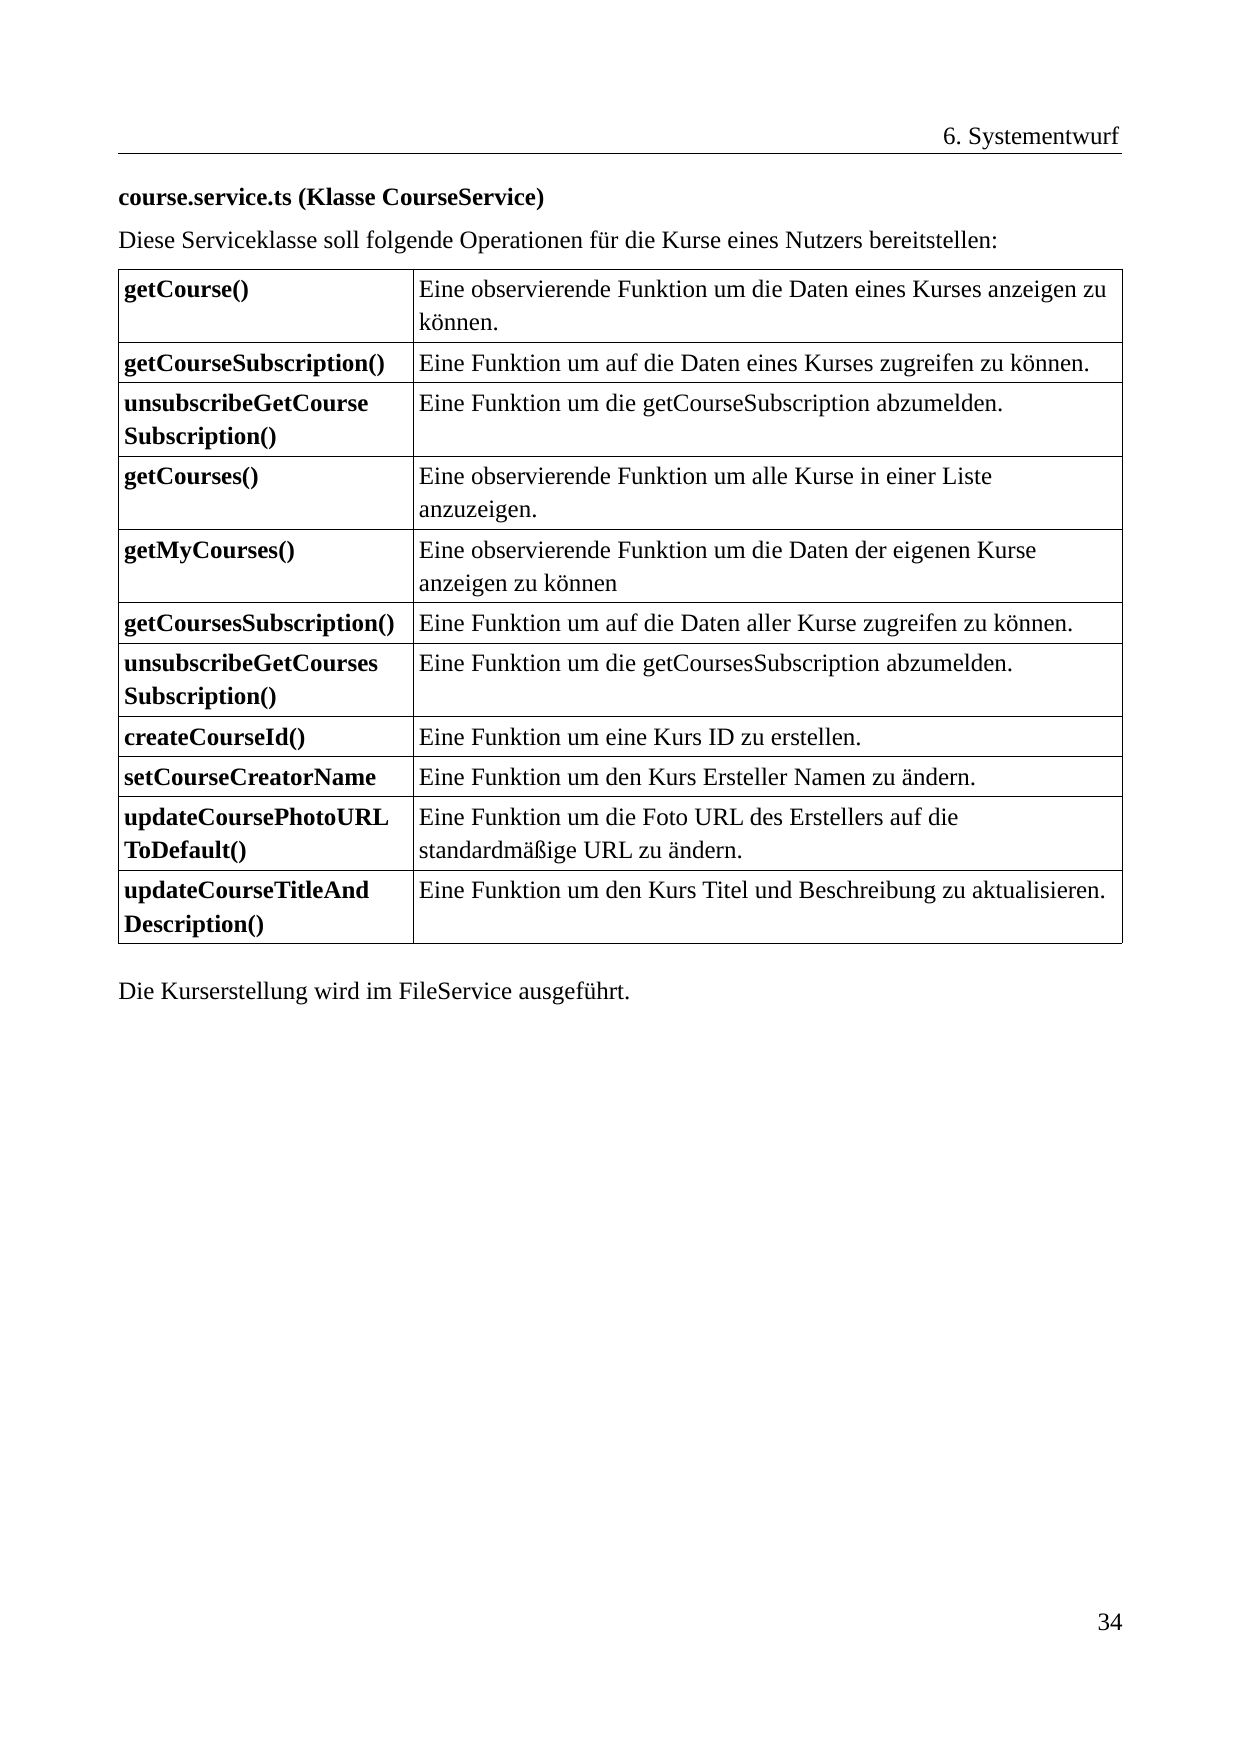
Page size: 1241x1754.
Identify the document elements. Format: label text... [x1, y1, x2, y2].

table_cell updateCourseTitleAnd Description() [119, 871, 413, 943]
table_cell Eine observierende Funktion um alle Kurse in einer Liste anzuzeigen. [414, 457, 1122, 529]
table_cell getCoursesSubscription() [119, 603, 413, 642]
table_cell setCourseCreatorName [119, 757, 413, 796]
table_cell getCourseSubscription() [119, 343, 413, 382]
table_cell Eine Funktion um die getCourseSubscription abzumelden. [414, 383, 1122, 456]
table_cell updateCoursePhotoURL ToDefault() [119, 797, 413, 870]
text Diese Serviceklasse soll folgende Operationen für die Kurse eines Nutzers bereitstellen: [118, 225, 1122, 254]
table_cell Eine Funktion um eine Kurs ID zu erstellen. [414, 717, 1122, 756]
table_cell getMyCourses() [119, 530, 413, 602]
table_cell unsubscribeGetCourse Subscription() [119, 383, 413, 456]
table_header Eine observierende Funktion um die Daten eines Kurses anzeigen zu können. [414, 270, 1122, 342]
table_cell Eine Funktion um den Kurs Ersteller Namen zu ändern. [414, 757, 1122, 796]
text course.service.ts (Klasse CourseService) [118, 182, 1122, 211]
table_cell Eine Funktion um die getCoursesSubscription abzumelden. [414, 644, 1122, 716]
table_cell getCourses() [119, 457, 413, 529]
table_cell Eine Funktion um auf die Daten eines Kurses zugreifen zu können. [414, 343, 1122, 382]
table_cell Eine Funktion um die Foto URL des Erstellers auf die standardmäßige URL zu ändern. [414, 797, 1122, 870]
table_cell unsubscribeGetCourses Subscription() [119, 644, 413, 716]
table_cell createCourseId() [119, 717, 413, 756]
table_cell Eine observierende Funktion um die Daten der eigenen Kurse anzeigen zu können [414, 530, 1122, 602]
table_cell Eine Funktion um den Kurs Titel und Beschreibung zu aktualisieren. [414, 871, 1122, 943]
text Die Kurserstellung wird im FileService ausgeführt. [118, 976, 1122, 1005]
table_header getCourse() [119, 270, 413, 342]
table_cell Eine Funktion um auf die Daten aller Kurse zugreifen zu können. [414, 603, 1122, 642]
